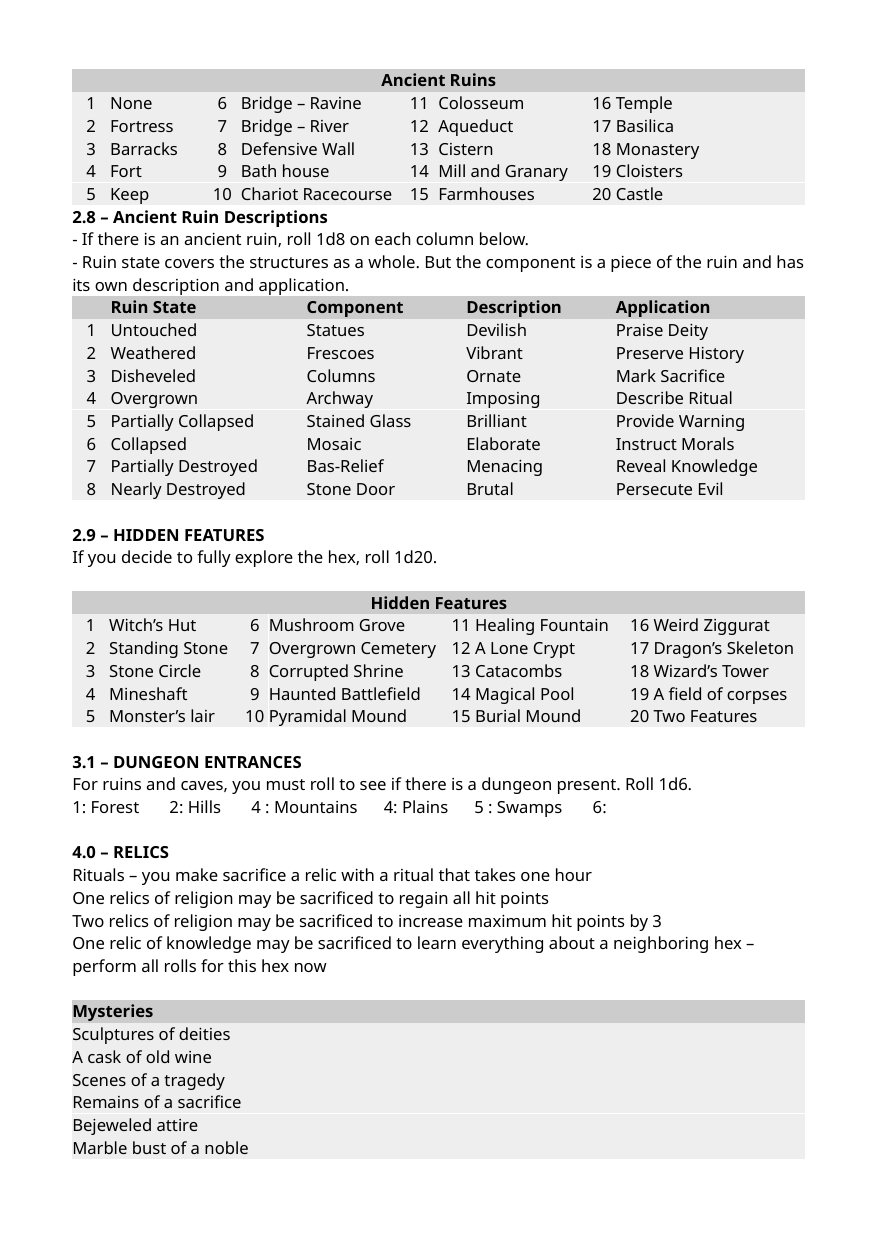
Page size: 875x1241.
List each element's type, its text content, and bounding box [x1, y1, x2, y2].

text 1: Forest 2: Hills 4 : Mountains 4: Plains 5 : Swamps 6: [72, 796, 806, 818]
table_header Description [466, 296, 616, 319]
text If you decide to fully explore the hex, roll 1d20. [72, 546, 806, 591]
table_cell Weird Ziggurat [653, 614, 805, 637]
table_cell Vibrant [466, 341, 616, 364]
table_header [72, 296, 110, 319]
table_cell Castle [616, 183, 805, 205]
text - Ruin state covers the structures as a whole. But the component is a piece of the ruin and has its own description and application. [72, 251, 806, 296]
table_cell Elaborate [466, 432, 616, 455]
table_cell Mineshaft [109, 682, 241, 705]
table_header Ancient Ruins [72, 69, 805, 92]
table_cell Haunted Battlefield [269, 682, 447, 705]
text 4.0 – RELICS [72, 841, 806, 864]
table_cell 10 [204, 183, 241, 205]
text One relic of knowledge may be sacrificed to learn everything about a neighboring hex – perform all rolls for this hex now [72, 932, 806, 977]
table_cell Ornate [466, 364, 616, 387]
table_cell 1 [72, 319, 110, 341]
table_cell Bridge – Ravine [241, 92, 400, 114]
table_cell Colosseum [438, 92, 588, 114]
table_cell A Lone Crypt [475, 637, 626, 659]
table_cell Stone Door [306, 478, 466, 500]
table_cell 11 [447, 614, 475, 637]
table_cell Describe Ritual [616, 387, 805, 409]
table_cell Wizard’s Tower [653, 659, 805, 682]
table_cell Barracks [110, 137, 204, 160]
table_cell Temple [616, 92, 805, 114]
table_cell 8 [204, 137, 241, 160]
table_cell 3 [72, 364, 110, 387]
table_cell Overgrown Cemetery [269, 637, 447, 659]
table_cell Aqueduct [438, 114, 588, 137]
text Two relics of religion may be sacrificed to increase maximum hit points by 3 [72, 909, 806, 932]
table_cell Fortress [110, 114, 204, 137]
table_cell Defensive Wall [241, 137, 400, 160]
table_cell Weathered [110, 341, 306, 364]
table_cell 20 [588, 183, 616, 205]
table_cell Standing Stone [109, 637, 241, 659]
text - If there is an ancient ruin, roll 1d8 on each column below. [72, 228, 806, 251]
table_cell 3 [72, 659, 109, 682]
table_cell Untouched [110, 319, 306, 341]
table_cell 9 [204, 160, 241, 182]
table_cell Archway [306, 387, 466, 409]
table_cell Preserve History [616, 341, 805, 364]
table_cell Two Features [653, 705, 805, 727]
table_cell Scenes of a tragedy [72, 1068, 805, 1091]
table_cell 6 [241, 614, 268, 637]
table_cell 1 [72, 92, 110, 114]
table_cell Cistern [438, 137, 588, 160]
table_cell Disheveled [110, 364, 306, 387]
table_cell 20 [626, 705, 653, 727]
table_cell Brutal [466, 478, 616, 500]
table_cell Columns [306, 364, 466, 387]
table_cell 9 [241, 682, 268, 705]
table_cell Nearly Destroyed [110, 478, 306, 500]
text 2.8 – Ancient Ruin Descriptions [72, 205, 806, 228]
table_cell Collapsed [110, 432, 306, 455]
table_cell Partially Collapsed [110, 410, 306, 432]
table_cell Monastery [616, 137, 805, 160]
table_cell 5 [72, 183, 110, 205]
table_cell Magical Pool [475, 682, 626, 705]
table_cell Frescoes [306, 341, 466, 364]
table_header Component [306, 296, 466, 319]
table_cell Stained Glass [306, 410, 466, 432]
table_cell 15 [400, 183, 438, 205]
table_cell 15 [447, 705, 475, 727]
table_cell Praise Deity [616, 319, 805, 341]
table_cell Provide Warning [616, 410, 805, 432]
table_cell 8 [72, 478, 110, 500]
table_cell Remains of a sacrifice [72, 1091, 805, 1113]
table_cell 16 [588, 92, 616, 114]
table_cell 4 [72, 160, 110, 182]
table_cell Menacing [466, 455, 616, 478]
table_cell 14 [400, 160, 438, 182]
table_cell Burial Mound [475, 705, 626, 727]
table_cell Pyramidal Mound [269, 705, 447, 727]
table_cell Monster’s lair [109, 705, 241, 727]
table_cell Devilish [466, 319, 616, 341]
table_cell 17 [588, 114, 616, 137]
table_cell Mark Sacrifice [616, 364, 805, 387]
table_cell 12 [400, 114, 438, 137]
table_cell 7 [72, 455, 110, 478]
table_cell Overgrown [110, 387, 306, 409]
table_cell Keep [110, 183, 204, 205]
table_cell Mill and Granary [438, 160, 588, 182]
table_cell 12 [447, 637, 475, 659]
table_cell 2 [72, 114, 110, 137]
table_cell 10 [241, 705, 268, 727]
table_cell 16 [626, 614, 653, 637]
table_cell Healing Fountain [475, 614, 626, 637]
table_cell Farmhouses [438, 183, 588, 205]
table_cell 7 [204, 114, 241, 137]
table_cell 4 [72, 387, 110, 409]
table_cell Basilica [616, 114, 805, 137]
table_cell 1 [72, 614, 109, 637]
table_cell 17 [626, 637, 653, 659]
table_cell 13 [447, 659, 475, 682]
table_cell 5 [72, 705, 109, 727]
text 3.1 – DUNGEON ENTRANCES [72, 750, 806, 773]
table_cell Catacombs [475, 659, 626, 682]
table_cell Sculptures of deities [72, 1023, 805, 1045]
table_cell Bath house [241, 160, 400, 182]
table_cell None [110, 92, 204, 114]
table_cell Brilliant [466, 410, 616, 432]
table_cell 19 [626, 682, 653, 705]
table_header Hidden Features [72, 591, 805, 614]
table_cell Persecute Evil [616, 478, 805, 500]
table_header Ruin State [110, 296, 306, 319]
table_cell 6 [204, 92, 241, 114]
table_cell 18 [626, 659, 653, 682]
table_cell Reveal Knowledge [616, 455, 805, 478]
table_cell Imposing [466, 387, 616, 409]
table_cell Cloisters [616, 160, 805, 182]
table_cell A field of corpses [653, 682, 805, 705]
table_cell 8 [241, 659, 268, 682]
table_cell 2 [72, 637, 109, 659]
table_cell 2 [72, 341, 110, 364]
table_cell Stone Circle [109, 659, 241, 682]
text Rituals – you make sacrifice a relic with a ritual that takes one hour [72, 864, 806, 886]
table_cell Bas-Relief [306, 455, 466, 478]
text 2.9 – HIDDEN FEATURES [72, 523, 806, 546]
text For ruins and caves, you must roll to see if there is a dungeon present. Roll 1d6. [72, 773, 806, 796]
table_cell Marble bust of a noble [72, 1136, 805, 1159]
table_cell 14 [447, 682, 475, 705]
table_cell Dragon’s Skeleton [653, 637, 805, 659]
table_cell Statues [306, 319, 466, 341]
table_cell Instruct Morals [616, 432, 805, 455]
table_cell 6 [72, 432, 110, 455]
table_header Mysteries [72, 1000, 805, 1023]
text One relics of religion may be sacrificed to regain all hit points [72, 886, 806, 909]
table_cell Chariot Racecourse [241, 183, 400, 205]
table_cell Partially Destroyed [110, 455, 306, 478]
table_cell 11 [400, 92, 438, 114]
table_cell 19 [588, 160, 616, 182]
table_cell Fort [110, 160, 204, 182]
table_cell Witch’s Hut [109, 614, 241, 637]
table_cell 4 [72, 682, 109, 705]
table_cell 13 [400, 137, 438, 160]
table_cell Bejeweled attire [72, 1114, 805, 1136]
table_cell A cask of old wine [72, 1045, 805, 1068]
table_cell 3 [72, 137, 110, 160]
table_cell 7 [241, 637, 268, 659]
table_cell 18 [588, 137, 616, 160]
table_cell Bridge – River [241, 114, 400, 137]
table_cell Mushroom Grove [269, 614, 447, 637]
table_cell Mosaic [306, 432, 466, 455]
table_header Application [616, 296, 805, 319]
table_cell Corrupted Shrine [269, 659, 447, 682]
table_cell 5 [72, 410, 110, 432]
